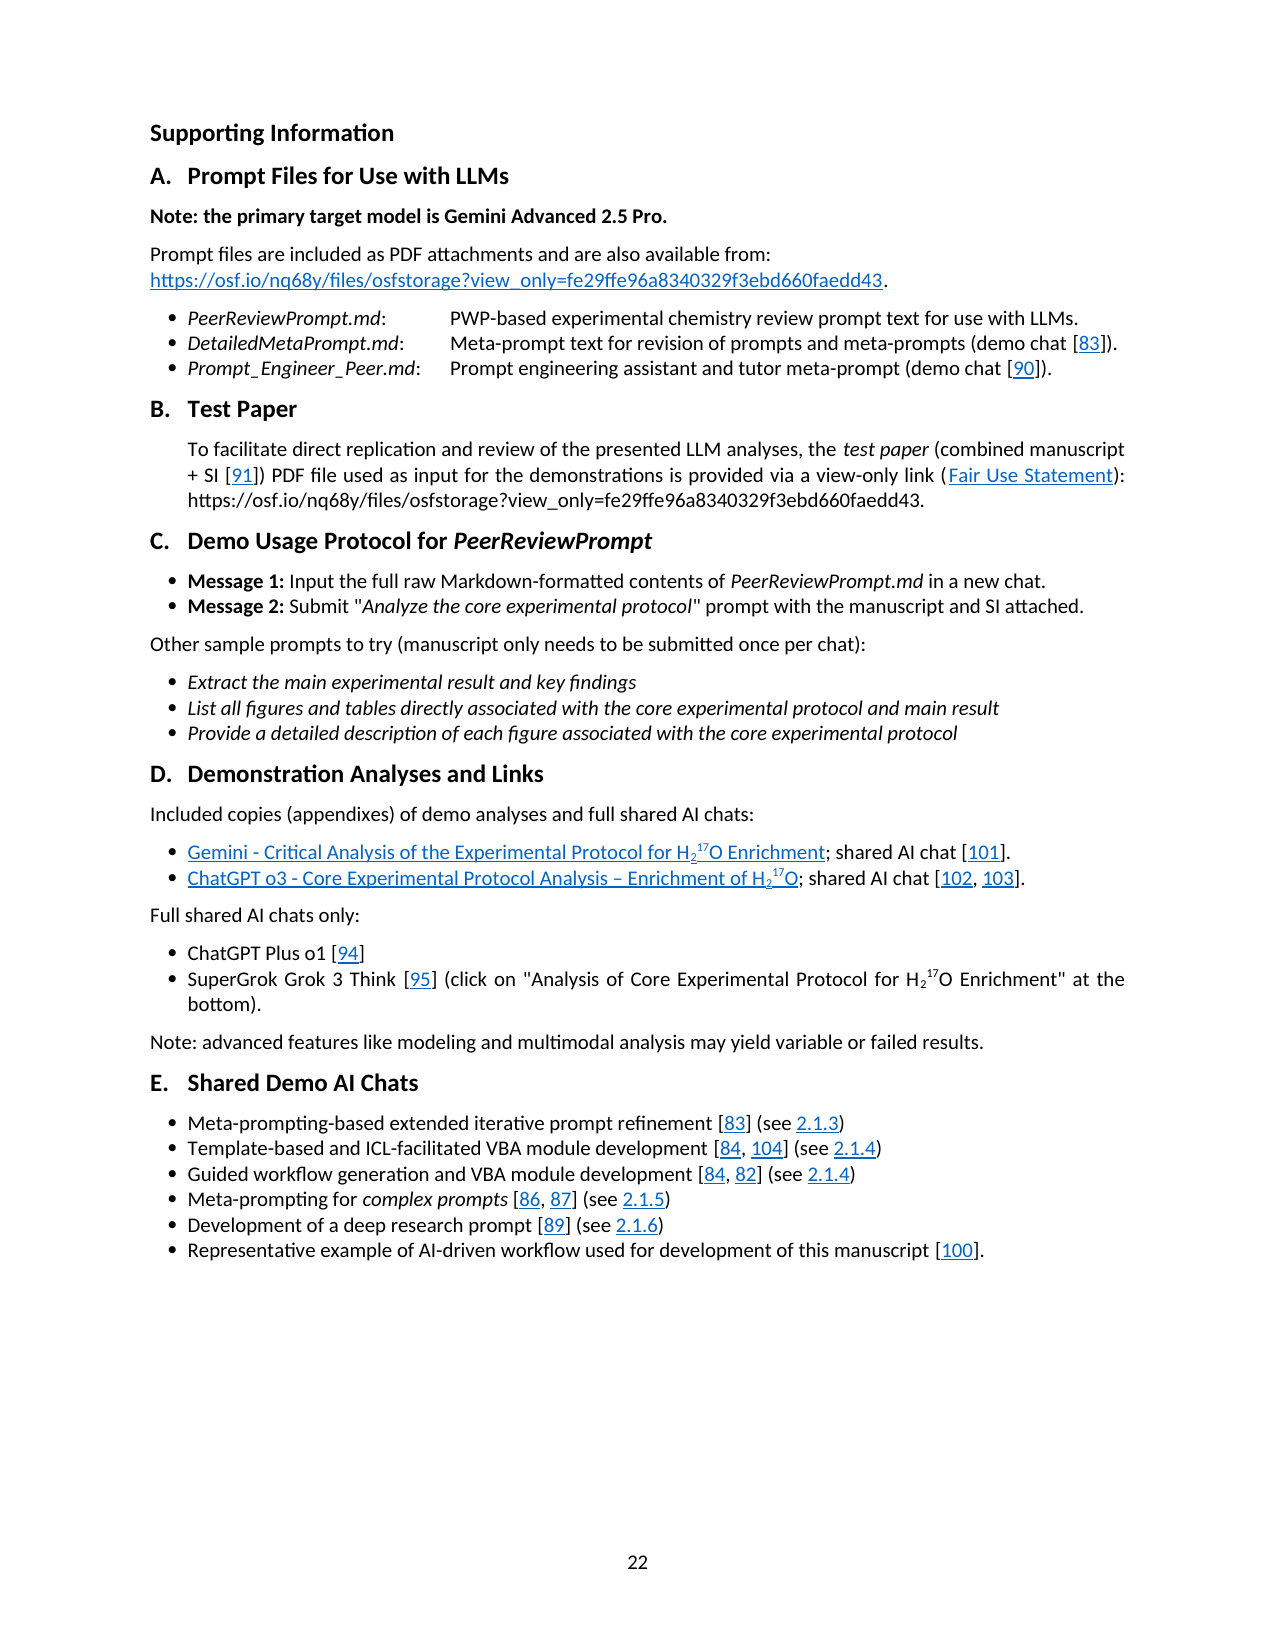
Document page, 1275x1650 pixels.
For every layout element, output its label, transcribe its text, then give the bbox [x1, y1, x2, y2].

list PeerReviewPrompt.md: PWP-based experimental chemistry review prompt text for use with LLMs. [169, 305, 1125, 330]
subtitle Demonstration Analyses and Links [150, 758, 1125, 789]
text Full shared AI chats only: [150, 903, 1125, 928]
list Meta-prompting-based extended iterative prompt refinement [83] (see 2.1.3) [169, 1110, 1125, 1136]
list List all figures and tables directly associated with the core experimental protocol and main result [169, 695, 1125, 720]
text https://osf.io/nq68y/files/osfstorage?view_only=fe29ffe96a8340329f3ebd660faedd43. [150, 267, 1125, 292]
text Prompt files are included as PDF attachments and are also available from: [150, 241, 1125, 267]
subtitle Demo Usage Protocol for PeerReviewPrompt [150, 525, 1125, 556]
subtitle Test Paper [150, 393, 1125, 424]
list Guided workflow generation and VBA module development [84, 82] (see 2.1.4) [169, 1161, 1125, 1186]
list Message 1: Input the full raw Markdown-formatted contents of PeerReviewPrompt.md in a new chat. [169, 568, 1125, 594]
list ChatGPT Plus o1 [94] [169, 941, 1125, 966]
subtitle Supporting Information [150, 117, 1125, 148]
text Note: the primary target model is Gemini Advanced 2.5 Pro. [150, 203, 1125, 229]
list DetailedMetaPrompt.md: Meta-prompt text for revision of prompts and meta-prompts (demo chat [83]). [169, 330, 1125, 356]
subtitle Shared Demo AI Chats [150, 1067, 1125, 1098]
list Meta-prompting for complex prompts [86, 87] (see 2.1.5) [169, 1186, 1125, 1212]
text To facilitate direct replication and review of the presented LLM analyses, the test paper (combined manuscript + SI [91]) PDF file used as input for the demonstrations is provided via a view-only link (Fair Use Statement): https://osf.io/nq68y/files/osfstorage?view_only=fe29ffe96a8340329f3ebd660faedd43. [187, 437, 1125, 513]
text Note: advanced features like modeling and multimodal analysis may yield variable or failed results. [150, 1029, 1125, 1055]
list SuperGrok Grok 3 Think [95] (click on "Analysis of Core Experimental Protocol for H217O Enrichment" at the bottom). [169, 966, 1125, 1017]
list Prompt_Engineer_Peer.md: Prompt engineering assistant and tutor meta-prompt (demo chat [90]). [169, 356, 1125, 381]
text Included copies (appendixes) of demo analyses and full shared AI chats: [150, 801, 1125, 827]
list Representative example of AI-driven workflow used for development of this manuscript [100]. [169, 1237, 1125, 1263]
list Development of a deep research prompt [89] (see 2.1.6) [169, 1212, 1125, 1237]
list Gemini - Critical Analysis of the Experimental Protocol for H217O Enrichment; shared AI chat [101]. [169, 839, 1125, 865]
list Extract the main experimental result and key findings [169, 669, 1125, 695]
list ChatGPT o3 - Core Experimental Protocol Analysis – Enrichment of H217O; shared AI chat [102, 103]. [169, 865, 1125, 890]
text Other sample prompts to try (manuscript only needs to be submitted once per chat): [150, 632, 1125, 657]
subtitle Prompt Files for Use with LLMs [150, 161, 1125, 191]
list Template-based and ICL-facilitated VBA module development [84, 104] (see 2.1.4) [169, 1136, 1125, 1161]
list Provide a detailed description of each figure associated with the core experimental protocol [169, 720, 1125, 746]
list Message 2: Submit "Analyze the core experimental protocol" prompt with the manuscript and SI attached. [169, 594, 1125, 619]
